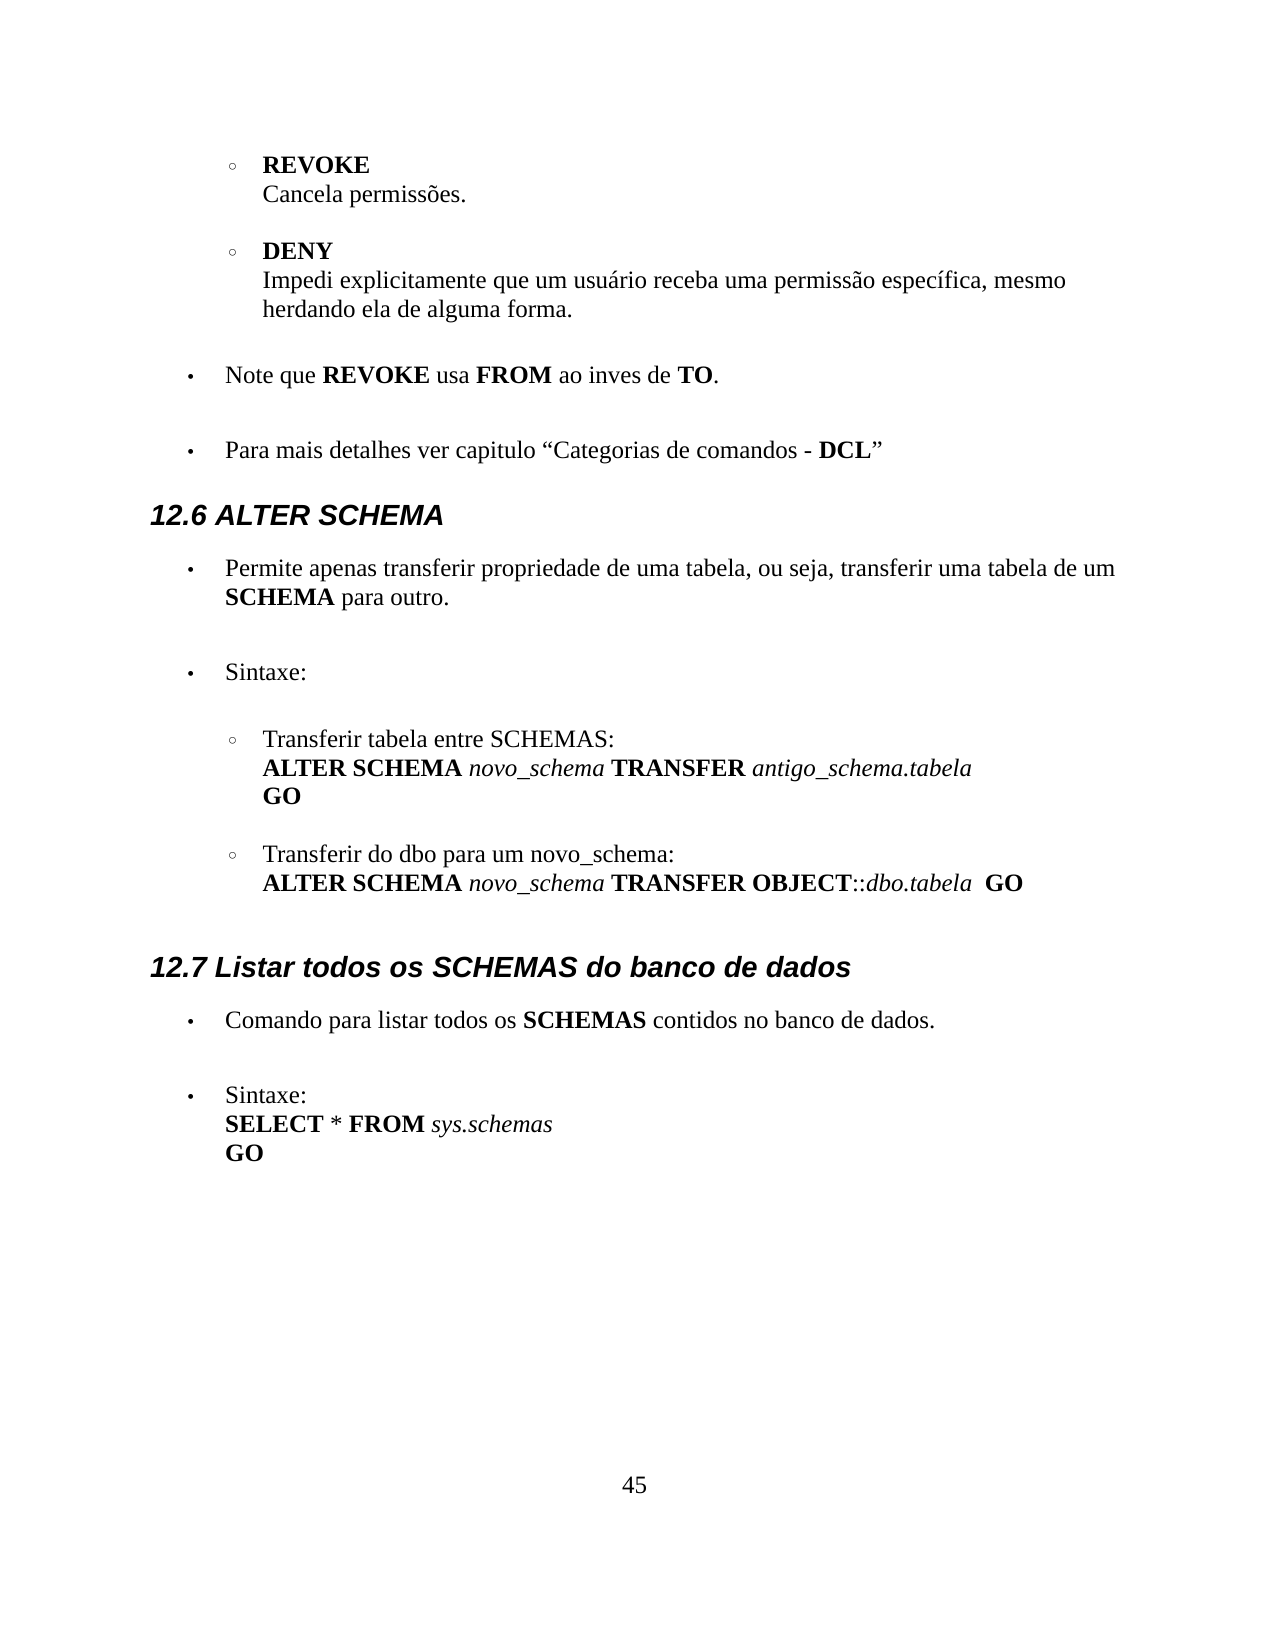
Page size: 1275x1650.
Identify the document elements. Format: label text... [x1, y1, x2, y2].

subtitle 12.7 Listar todos os SCHEMAS do banco de dados [150, 950, 1125, 984]
list Comando para listar todos os SCHEMAS contidos no banco de dados. [187, 1005, 1125, 1063]
list Sintaxe: SELECT * FROM sys.schemas GO [187, 1081, 1125, 1196]
list Para mais detalhes ver capitulo “Categorias de comandos - DCL” [187, 436, 1125, 464]
list Transferir do dbo para um novo_schema: ALTER SCHEMA novo_schema TRANSFER OBJECT::dbo.tabela GO [225, 839, 1125, 925]
subtitle 12.6 ALTER SCHEMA [150, 498, 1125, 532]
list Transferir tabela entre SCHEMAS: ALTER SCHEMA novo_schema TRANSFER antigo_schema.tabela GO [225, 724, 1125, 839]
list DENY Impedi explicitamente que um usuário receba uma permissão específica, mesmo herdando ela de alguma forma. [225, 236, 1125, 351]
list Sintaxe: [187, 657, 1125, 715]
list Note que REVOKE usa FROM ao inves de TO. [187, 360, 1125, 418]
list REVOKE Cancela permissões. [225, 150, 1125, 236]
list Permite apenas transferir propriedade de uma tabela, ou seja, transferir uma tabela de um SCHEMA para outro. [187, 553, 1125, 639]
